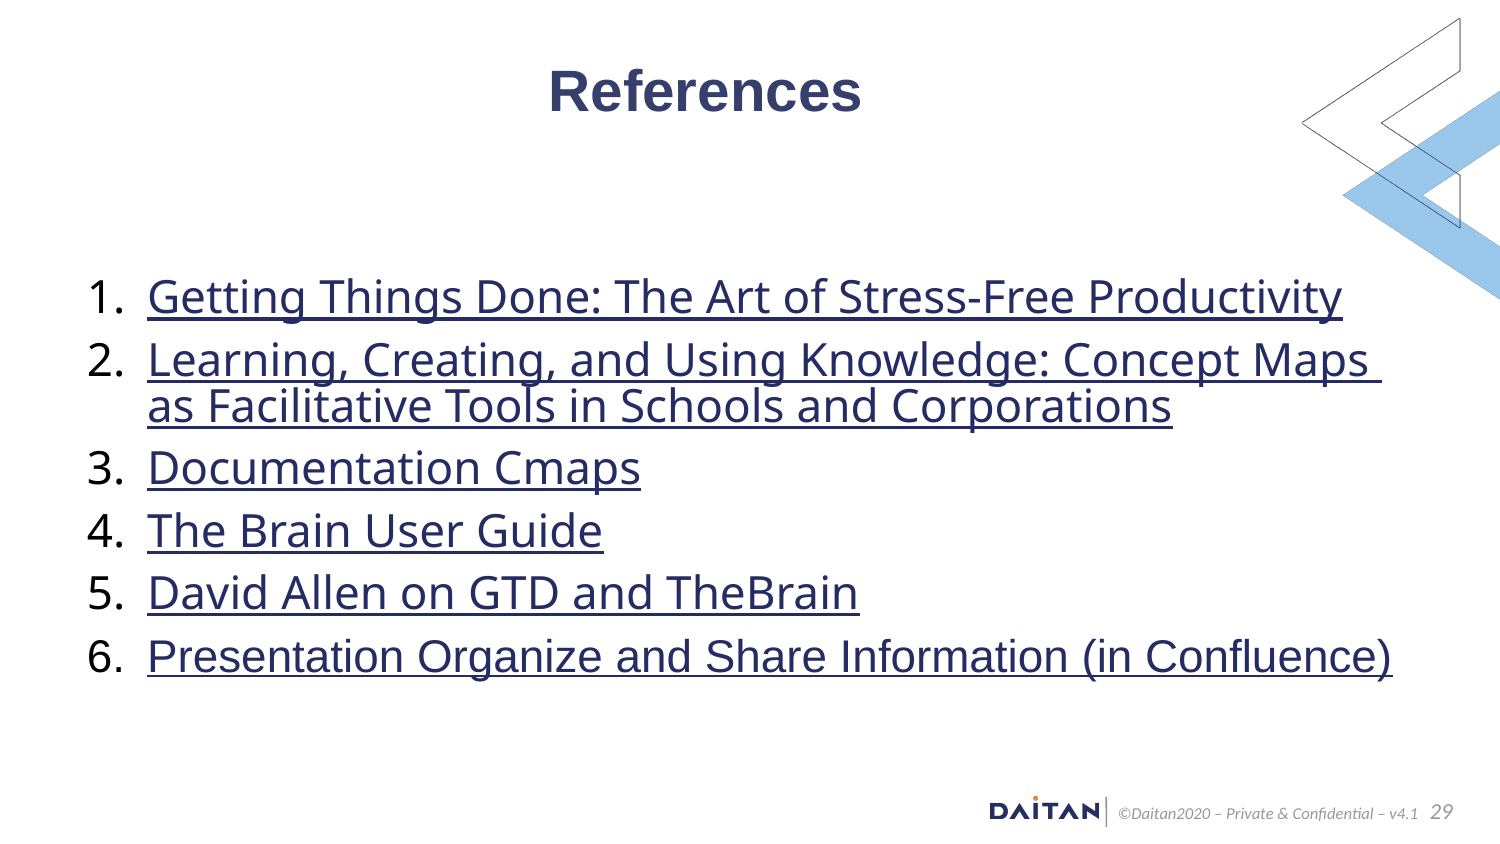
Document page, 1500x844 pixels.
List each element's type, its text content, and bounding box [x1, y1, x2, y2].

picture [1303, 19, 1500, 300]
list Getting Things Done: The Art of Stress-Free Productivity Learning, Creating, and Using Knowledge: Concept Maps as Facilitative Tools in Schools and Corporations Documentation Cmaps The Brain User Guide David Allen on GTD and TheBrain Presentation Organize and Share Information (in Confluence) [57, 252, 1410, 740]
picture [990, 796, 1099, 819]
title References [537, 50, 1454, 127]
